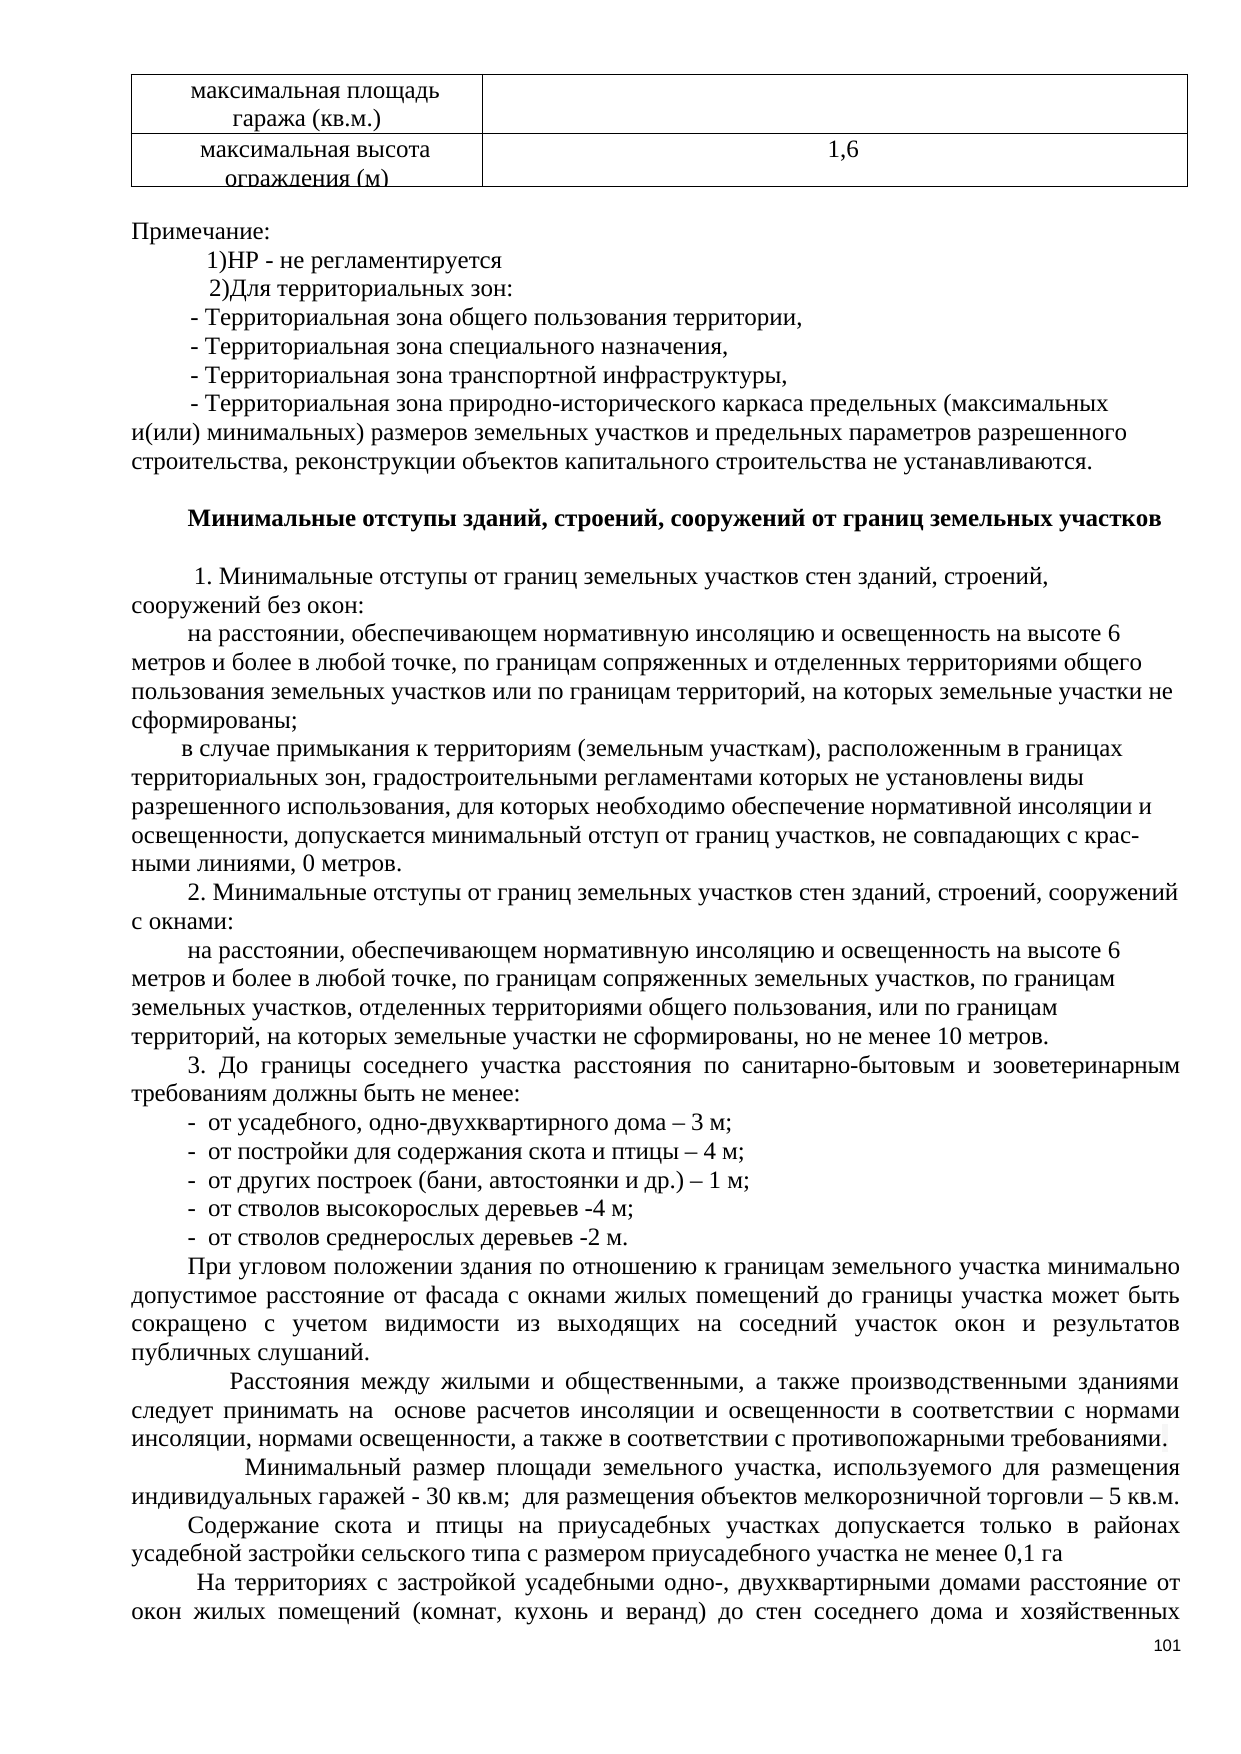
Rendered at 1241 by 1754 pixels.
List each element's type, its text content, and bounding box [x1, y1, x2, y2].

text Примечание: [131, 216, 1181, 245]
text На территориях с застройкой усадебными одно-, двухквартирными домами расстояние от окон жилых помещений (комнат, кухонь и веранд) до стен соседнего дома и хозяйственных [131, 1567, 1181, 1625]
text Минимальный размер площади земельного участка, используемого для размещения индивидуальных гаражей - 30 кв.м; для размещения объектов мелкорозничной торговли – 5 кв.м. [131, 1452, 1181, 1510]
text Минимальные отступы зданий, строений, сооружений от границ земельных участков 1. Минимальные отступы от границ земельных участков стен зданий, строений, сооружений без окон: на расстоянии, обеспечивающем нормативную инсоляцию и освещенность на высоте 6 метров и более в любой точке, по границам сопряженных и отделенных территориями общего пользования земельных участков или по границам территорий, на которых земельные участки не сформированы; в случае примыкания к территориям (земельным участкам), расположенным в границах территориальных зон, градостроительными регламентами которых не установлены виды разрешенного использования, для которых необходимо обеспечение нормативной инсоляции и освещенности, допускается минимальный отступ от границ участков, не совпадающих с крас-ными линиями, 0 метров. 2. Минимальные отступы от границ земельных участков стен зданий, строений, сооружений с окнами: на расстоянии, обеспечивающем нормативную инсоляцию и освещенность на высоте 6 метров и более в любой точке, по границам сопряженных земельных участков, по границам земельных участков, отделенных территориями общего пользования, или по границам территорий, на которых земельные участки не сформированы, но не менее 10 метров. [131, 503, 1181, 1050]
text 2)Для территориальных зон: [131, 273, 1181, 302]
text 1)НР - не регламентируется [131, 245, 1181, 273]
text Расстояния между жилыми и общественными, а также производственными зданиями следует принимать на основе расчетов инсоляции и освещенности в соответствии с нормами инсоляции, нормами освещенности, а также в соответствии с противопожарными требованиями. [131, 1366, 1181, 1452]
text - от стволов высокорослых деревьев -4 м; [131, 1193, 1134, 1222]
text - от других построек (бани, автостоянки и др.) – 1 м; [131, 1165, 1134, 1193]
table_cell максимальная площадь гаража (кв.м.) [132, 75, 482, 133]
table_cell [483, 75, 1187, 133]
text - Территориальная зона общего пользования территории, [131, 302, 1181, 331]
text - от постройки для содержания скота и птицы – 4 м; [131, 1136, 1134, 1165]
text - от стволов среднерослых деревьев -2 м. [131, 1222, 1134, 1251]
text - Территориальная зона природно-исторического каркаса предельных (максимальных и(или) минимальных) размеров земельных участков и предельных параметров разрешенного строительства, реконструкции объектов капитального строительства не устанавливаются. [131, 388, 1181, 475]
text - от усадебного, одно-двухквартирного дома – 3 м; [131, 1107, 1134, 1136]
table_cell максимальная высота ограждения (м) [132, 134, 482, 186]
text Содержание скота и птицы на приусадебных участках допускается только в районах усадебной застройки сельского типа с размером приусадебного участка не менее 0,1 га [131, 1510, 1181, 1567]
text - Территориальная зона транспортной инфраструктуры, [131, 360, 1181, 388]
table_cell 1,6 [483, 134, 1187, 186]
text При угловом положении здания по отношению к границам земельного участка минимально допустимое расстояние от фасада с окнами жилых помещений до границы участка может быть сокращено с учетом видимости из выходящих на соседний участок окон и результатов публичных слушаний. [131, 1251, 1181, 1366]
text 3. До границы соседнего участка расстояния по санитарно-бытовым и зооветеринарным требованиям должны быть не менее: [131, 1050, 1181, 1107]
text - Территориальная зона специального назначения, [131, 331, 1181, 360]
